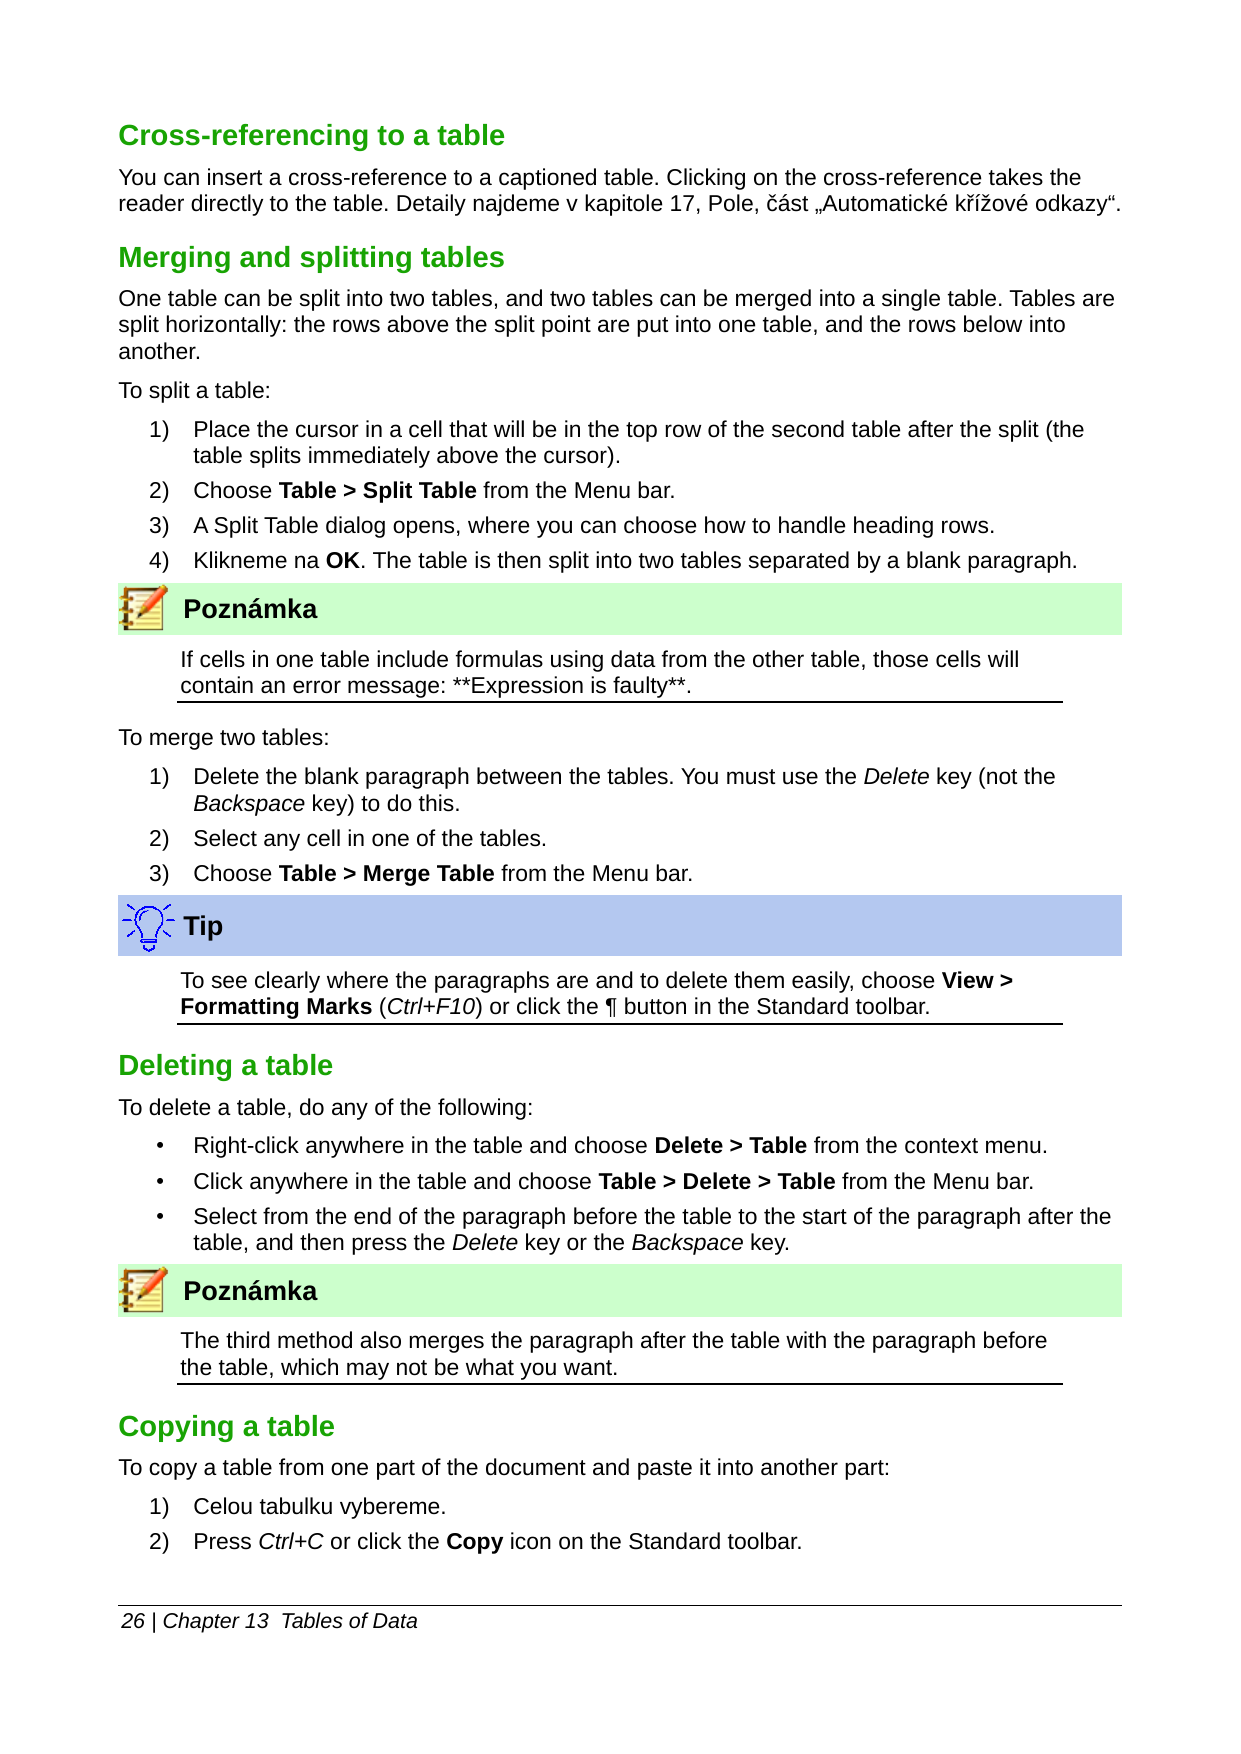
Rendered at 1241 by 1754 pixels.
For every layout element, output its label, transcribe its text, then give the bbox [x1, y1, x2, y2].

list A Split Table dialog opens, where you can choose how to handle heading rows. [169, 512, 1122, 539]
list To merge two tables: [118, 724, 1122, 751]
list Right-click anywhere in the table and choose Delete > Table from the context menu. [156, 1132, 1122, 1159]
list Press Ctrl+C or click the Copy icon on the Standard toolbar. [169, 1528, 1122, 1554]
list Place the cursor in a cell that will be in the top row of the second table after the split (the table splits immediately above the cursor). [169, 416, 1122, 468]
picture [119, 896, 179, 956]
text To see clearly where the paragraphs are and to delete them easily, choose View > Formatting Marks (Ctrl+F10) or click the ¶ button in the Standard toolbar. [177, 964, 1063, 1023]
list Select any cell in one of the tables. [169, 825, 1122, 851]
subtitle Poznámka [118, 583, 1122, 635]
list To delete a table, do any of the following: [118, 1094, 1122, 1120]
subtitle Poznámka [118, 1264, 1122, 1317]
list Klikneme na OK. The table is then split into two tables separated by a blank paragraph. [169, 547, 1122, 574]
text If cells in one table include formulas using data from the other table, those cells will contain an error message: **Expression is faulty**. [177, 642, 1063, 701]
list Click anywhere in the table and choose Table > Delete > Table from the Menu bar. [156, 1168, 1122, 1194]
subtitle Copying a table [118, 1409, 1122, 1442]
subtitle Deleting a table [118, 1048, 1122, 1082]
subtitle Tip [118, 895, 1122, 956]
subtitle Merging and splitting tables [118, 240, 1122, 273]
list You can insert a cross‑reference to a captioned table. Clicking on the cross-reference takes the reader directly to the table. Detaily najdeme v kapitole 17, Pole, část „Automatické křížové odkazy“. [118, 163, 1122, 216]
list Delete the blank paragraph between the tables. You must use the Delete key (not the Backspace key) to do this. [169, 763, 1122, 816]
list Celou tabulku vybereme. [169, 1493, 1122, 1519]
text One table can be split into two tables, and two tables can be merged into a single table. Tables are split horizontally: the rows above the split point are put into one table, and the rows below into another. [118, 285, 1122, 364]
list To split a table: [118, 377, 1122, 403]
list To copy a table from one part of the document and paste it into another part: [118, 1454, 1122, 1480]
list Choose Table > Split Table from the Menu bar. [169, 477, 1122, 503]
subtitle Cross‑referencing to a table [118, 118, 1122, 152]
list Choose Table > Merge Table from the Menu bar. [169, 860, 1122, 886]
picture [119, 1265, 170, 1316]
list Select from the end of the paragraph before the table to the start of the paragraph after the table, and then press the Delete key or the Backspace key. [156, 1203, 1122, 1256]
text The third method also merges the paragraph after the table with the paragraph before the table, which may not be what you want. [177, 1324, 1063, 1383]
picture [119, 583, 170, 634]
